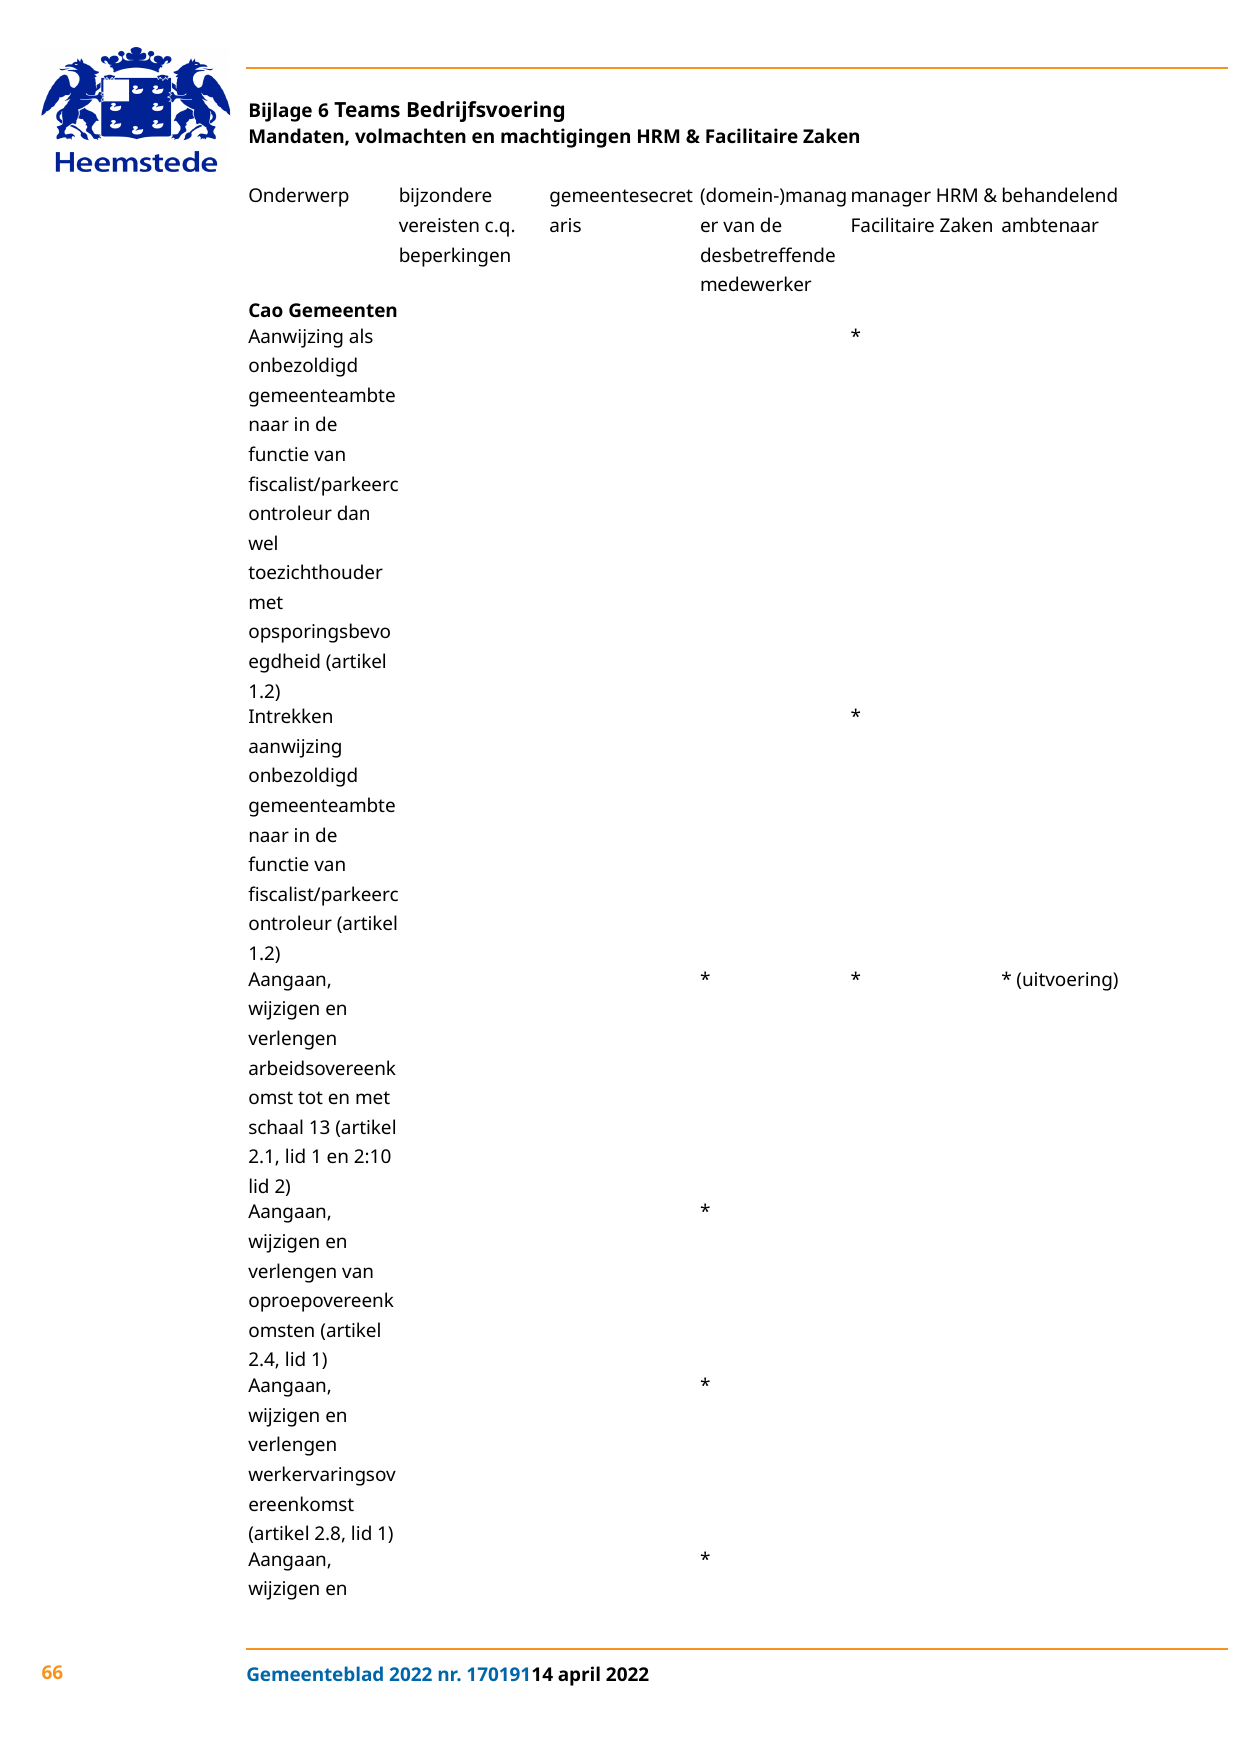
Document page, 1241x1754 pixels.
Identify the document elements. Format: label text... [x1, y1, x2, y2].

table_cell [399, 323, 549, 703]
table_cell [1001, 323, 1152, 703]
table_cell [850, 1373, 1001, 1546]
table_cell [549, 966, 700, 1199]
table_cell [549, 323, 700, 703]
table_cell [549, 1373, 700, 1546]
table_cell [700, 297, 850, 323]
table_cell Cao Gemeenten [248, 297, 398, 323]
table_cell Intrekken aanwijzing onbezoldigd gemeenteambtenaar in de functie van fiscalist/parkeercontroleur (artikel 1.2) [248, 704, 398, 966]
table_cell * [700, 1373, 850, 1546]
table_cell [700, 323, 850, 703]
table_cell [549, 1546, 700, 1601]
table_cell [850, 1546, 1001, 1601]
table_cell [549, 704, 700, 966]
table_cell [1001, 704, 1152, 966]
table_cell [549, 1199, 700, 1372]
table_cell [399, 704, 549, 966]
table_header bijzondere vereisten c.q. beperkingen [399, 183, 549, 297]
table_cell [399, 966, 549, 1199]
table_cell [850, 1199, 1001, 1372]
table_cell Aanwijzing als onbezoldigd gemeenteambtenaar in de functie van fiscalist/parkeercontroleur dan wel toezichthouder met opsporingsbevoegdheid (artikel 1.2) [248, 323, 398, 703]
table_cell [700, 704, 850, 966]
table_header gemeentesecretaris [549, 183, 700, 297]
table_header behandelend ambtenaar [1001, 183, 1152, 297]
table_cell Aangaan, wijzigen en verlengen van oproepovereenkomsten (artikel 2.4, lid 1) [248, 1199, 398, 1372]
table_cell * (uitvoering) [1001, 966, 1152, 1199]
table_cell Aangaan, wijzigen en [248, 1546, 398, 1601]
table_cell [850, 297, 1001, 323]
table_cell [1001, 1199, 1152, 1372]
table_cell [549, 297, 700, 323]
table_cell * [700, 1199, 850, 1372]
text Mandaten, volmachten en machtigingen HRM & Facilitaire Zaken [248, 123, 1152, 149]
table_header Onderwerp [248, 183, 398, 297]
table_cell * [850, 966, 1001, 1199]
table_cell [1001, 297, 1152, 323]
table_cell [399, 1546, 549, 1601]
table_cell [1001, 1546, 1152, 1601]
table_cell * [850, 704, 1001, 966]
table_cell [1001, 1373, 1152, 1546]
table_cell [399, 297, 549, 323]
table_cell [399, 1199, 549, 1372]
table_header manager HRM & Facilitaire Zaken [850, 183, 1001, 297]
picture [41, 47, 231, 172]
table_cell * [700, 966, 850, 1199]
table_cell * [700, 1546, 850, 1601]
table_cell Aangaan, wijzigen en verlengen arbeidsovereenkomst tot en met schaal 13 (artikel 2.1, lid 1 en 2:10 lid 2) [248, 966, 398, 1199]
table_header (domein-)manager van de desbetreffende medewerker [700, 183, 850, 297]
table_cell [399, 1373, 549, 1546]
text Bijlage 6 Teams Bedrijfsvoering [248, 95, 1152, 123]
table_cell * [850, 323, 1001, 703]
table_cell Aangaan, wijzigen en verlengen werkervaringsovereenkomst (artikel 2.8, lid 1) [248, 1373, 398, 1546]
